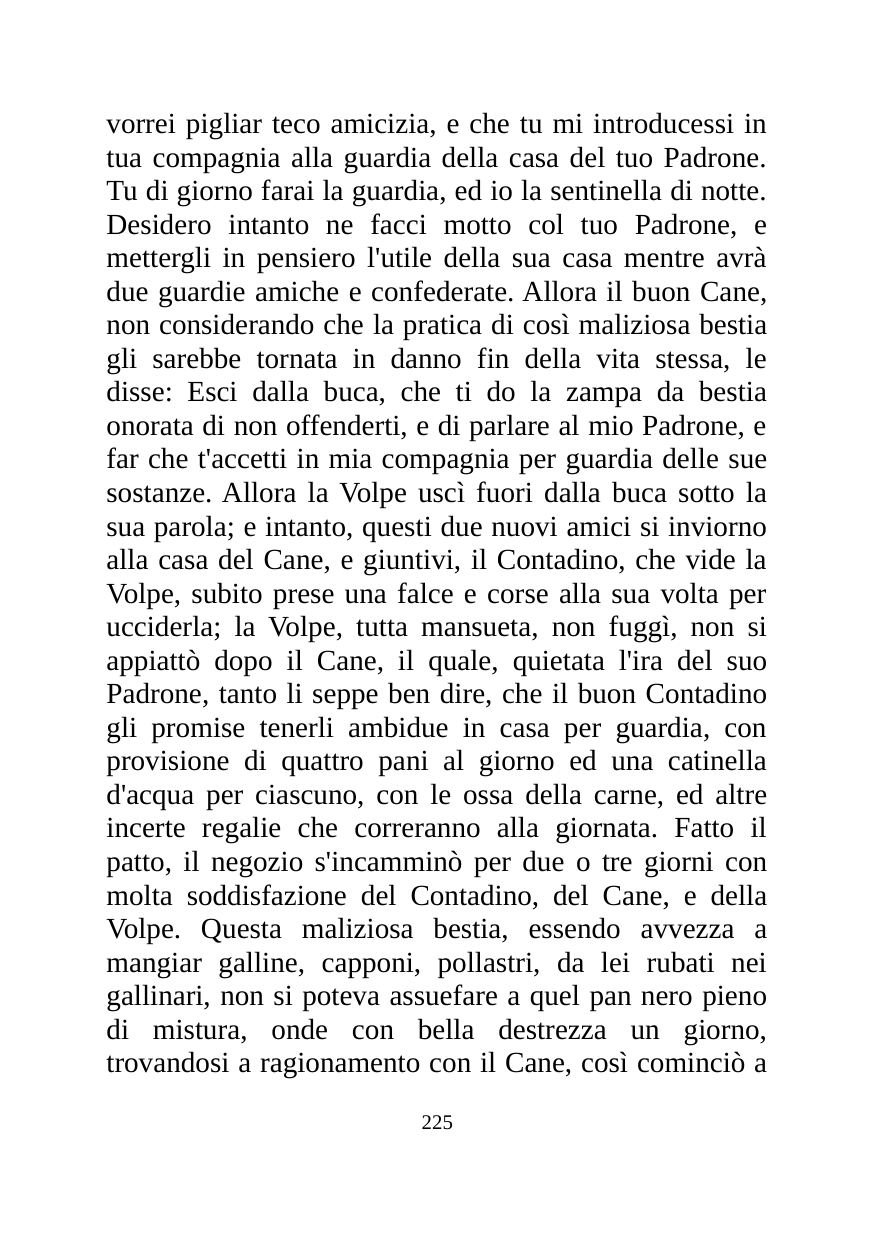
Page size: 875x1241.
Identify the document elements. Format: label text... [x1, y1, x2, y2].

text vorrei pigliar teco amicizia, e che tu mi introducessi in tua compagnia alla guardia della casa del tuo Padrone. Tu di giorno farai la guardia, ed io la sentinella di notte. Desidero intanto ne facci motto col tuo Padrone, e mettergli in pensiero l'utile della sua casa mentre avrà due guardie amiche e confederate. Allora il buon Cane, non considerando che la pratica di così maliziosa bestia gli sarebbe tornata in danno fin della vita stessa, le disse: Esci dalla buca, che ti do la zampa da bestia onorata di non offenderti, e di parlare al mio Padrone, e far che t'accetti in mia compagnia per guardia delle sue sostanze. Allora la Volpe uscì fuori dalla buca sotto la sua parola; e intanto, questi due nuovi amici si inviorno alla casa del Cane, e giuntivi, il Contadino, che vide la Volpe, subito prese una falce e corse alla sua volta per ucciderla; la Volpe, tutta mansueta, non fuggì, non si appiattò dopo il Cane, il quale, quietata l'ira del suo Padrone, tanto li seppe ben dire, che il buon Contadino gli promise tenerli ambidue in casa per guardia, con provisione di quattro pani al giorno ed una catinella d'acqua per ciascuno, con le ossa della carne, ed altre incerte regalie che correranno alla giornata. Fatto il patto, il negozio s'incamminò per due o tre giorni con molta soddisfazione del Contadino, del Cane, e della Volpe. Questa maliziosa bestia, essendo avvezza a mangiar galline, capponi, pollastri, da lei rubati nei gallinari, non si poteva assuefare a quel pan nero pieno di mistura, onde con bella destrezza un giorno, trovandosi a ragionamento con il Cane, così cominciò a [106, 106, 768, 1079]
